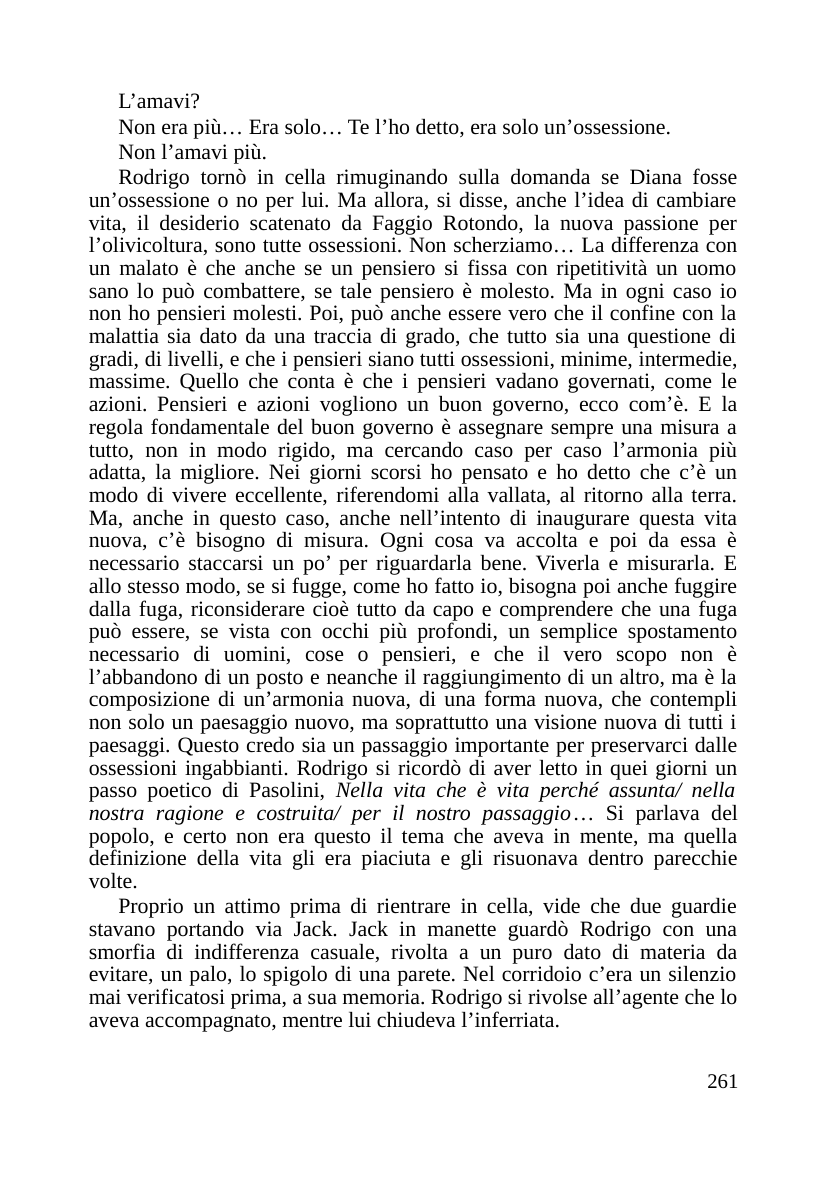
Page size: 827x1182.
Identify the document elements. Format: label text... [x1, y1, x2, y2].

text Rodrigo tornò in cella rimuginando sulla domanda se Diana fosse un’ossessione o no per lui. Ma allora, si disse, anche l’idea di cambiare vita, il desiderio scatenato da Faggio Rotondo, la nuova passione per l’olivicoltura, sono tutte ossessioni. Non scherziamo… La differenza con un malato è che anche se un pensiero si fissa con ripetitività un uomo sano lo può combattere, se tale pensiero è molesto. Ma in ogni caso io non ho pensieri molesti. Poi, può anche essere vero che il confine con la malattia sia dato da una traccia di grado, che tutto sia una questione di gradi, di livelli, e che i pensieri siano tutti ossessioni, minime, intermedie, massime. Quello che conta è che i pensieri vadano governati, come le azioni. Pensieri e azioni vogliono un buon governo, ecco com’è. E la regola fondamentale del buon governo è assegnare sempre una misura a tutto, non in modo rigido, ma cercando caso per caso l’armonia più adatta, la migliore. Nei giorni scorsi ho pensato e ho detto che c’è un modo di vivere eccellente, riferendomi alla vallata, al ritorno alla terra. Ma, anche in questo caso, anche nell’intento di inaugurare questa vita nuova, c’è bisogno di misura. Ogni cosa va accolta e poi da essa è necessario staccarsi un po’ per riguardarla bene. Viverla e misurarla. E allo stesso modo, se si fugge, come ho fatto io, bisogna poi anche fuggire dalla fuga, riconsiderare cioè tutto da capo e comprendere che una fuga può essere, se vista con occhi più profondi, un semplice spostamento necessario di uomini, cose o pensieri, e che il vero scopo non è l’abbandono di un posto e neanche il raggiungimento di un altro, ma è la composizione di un’armonia nuova, di una forma nuova, che contempli non solo un paesaggio nuovo, ma soprattutto una visione nuova di tutti i paesaggi. Questo credo sia un passaggio importante per preservarci dalle ossessioni ingabbianti. Rodrigo si ricordò di aver letto in quei giorni un passo poetico di Pasolini, Nella vita che è vita perché assunta/ nella nostra ragione e costruita/ per il nostro passaggio… Si parlava del popolo, e certo non era questo il tema che aveva in mente, ma quella definizione della vita gli era piaciuta e gli risuonava dentro parecchie volte. [88, 164, 738, 893]
text Proprio un attimo prima di rientrare in cella, vide che due guardie stavano portando via Jack. Jack in manette guardò Rodrigo con una smorfia di indifferenza casuale, rivolta a un puro dato di materia da evitare, un palo, lo spigolo di una parete. Nel corridoio c’era un silenzio mai verificatosi prima, a sua memoria. Rodrigo si rivolse all’agente che lo aveva accompagnato, mentre lui chiudeva l’inferriata. [88, 893, 738, 1032]
text L’amavi? [88, 88, 738, 114]
text Non era più… Era solo… Te l’ho detto, era solo un’ossessione. [88, 114, 738, 139]
text Non l’amavi più. [88, 139, 738, 164]
